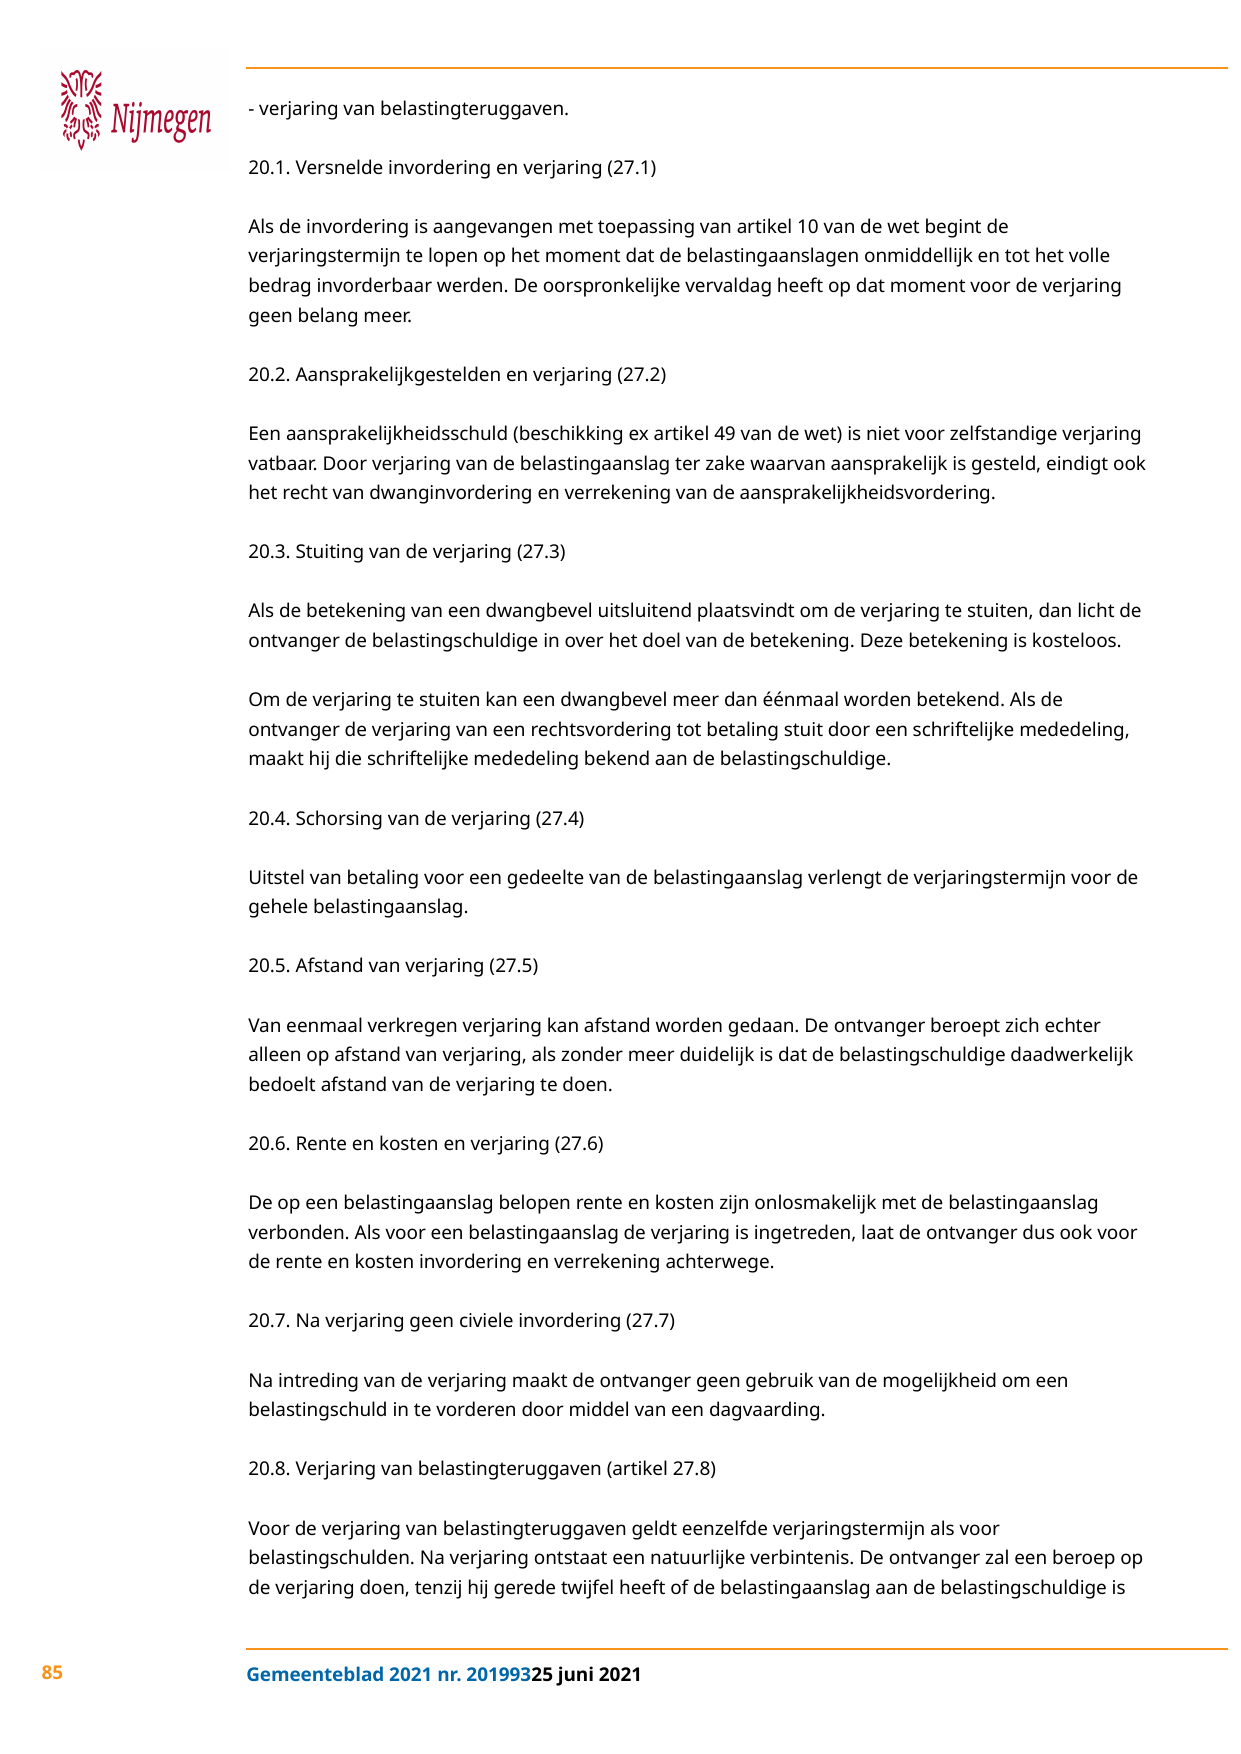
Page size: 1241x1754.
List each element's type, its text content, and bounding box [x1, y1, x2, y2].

text 20.8. Verjaring van belastingteruggaven (artikel 27.8) [248, 1456, 1152, 1481]
text Uitstel van betaling voor een gedeelte van de belastingaanslag verlengt de verjaringstermijn voor de gehele belastingaanslag. [248, 864, 1152, 919]
text 20.3. Stuiting van de verjaring (27.3) [248, 538, 1152, 564]
text 20.4. Schorsing van de verjaring (27.4) [248, 805, 1152, 831]
text De op een belastingaanslag belopen rente en kosten zijn onlosmakelijk met de belastingaanslag verbonden. Als voor een belastingaanslag de verjaring is ingetreden, laat de ontvanger dus ook voor de rente en kosten invordering en verrekening achterwege. [248, 1189, 1152, 1274]
text - verjaring van belastingteruggaven. [248, 95, 1152, 121]
text Als de betekening van een dwangbevel uitsluitend plaatsvindt om de verjaring te stuiten, dan licht de ontvanger de belastingschuldige in over het doel van de betekening. Deze betekening is kosteloos. [248, 598, 1152, 653]
text Als de invordering is aangevangen met toepassing van artikel 10 van de wet begint de verjaringstermijn te lopen op het moment dat de belastingaanslagen onmiddellijk en tot het volle bedrag invorderbaar werden. De oorspronkelijke vervaldag heeft op dat moment voor de verjaring geen belang meer. [248, 213, 1152, 328]
text 20.7. Na verjaring geen civiele invordering (27.7) [248, 1308, 1152, 1333]
text 20.6. Rente en kosten en verjaring (27.6) [248, 1130, 1152, 1156]
text Voor de verjaring van belastingteruggaven geldt eenzelfde verjaringstermijn als voor belastingschulden. Na verjaring ontstaat een natuurlijke verbintenis. De ontvanger zal een beroep op de verjaring doen, tenzij hij gerede twijfel heeft of de belastingaanslag aan de belastingschuldige is [248, 1515, 1152, 1600]
text Om de verjaring te stuiten kan een dwangbevel meer dan éénmaal worden betekend. Als de ontvanger de verjaring van een rechtsvordering tot betaling stuit door een schriftelijke mededeling, maakt hij die schriftelijke mededeling bekend aan de belastingschuldige. [248, 686, 1152, 771]
text 20.2. Aansprakelijkgestelden en verjaring (27.2) [248, 361, 1152, 387]
text Een aansprakelijkheidsschuld (beschikking ex artikel 49 van de wet) is niet voor zelfstandige verjaring vatbaar. Door verjaring van de belastingaanslag ter zake waarvan aansprakelijk is gesteld, eindigt ook het recht van dwanginvordering en verrekening van de aansprakelijkheidsvordering. [248, 420, 1152, 505]
text 20.5. Afstand van verjaring (27.5) [248, 953, 1152, 978]
picture [41, 47, 231, 172]
text Van eenmaal verkregen verjaring kan afstand worden gedaan. De ontvanger beroept zich echter alleen op afstand van verjaring, als zonder meer duidelijk is dat de belastingschuldige daadwerkelijk bedoelt afstand van de verjaring te doen. [248, 1012, 1152, 1097]
text Na intreding van de verjaring maakt de ontvanger geen gebruik van de mogelijkheid om een belastingschuld in te vorderen door middel van een dagvaarding. [248, 1367, 1152, 1422]
text 20.1. Versnelde invordering en verjaring (27.1) [248, 154, 1152, 180]
